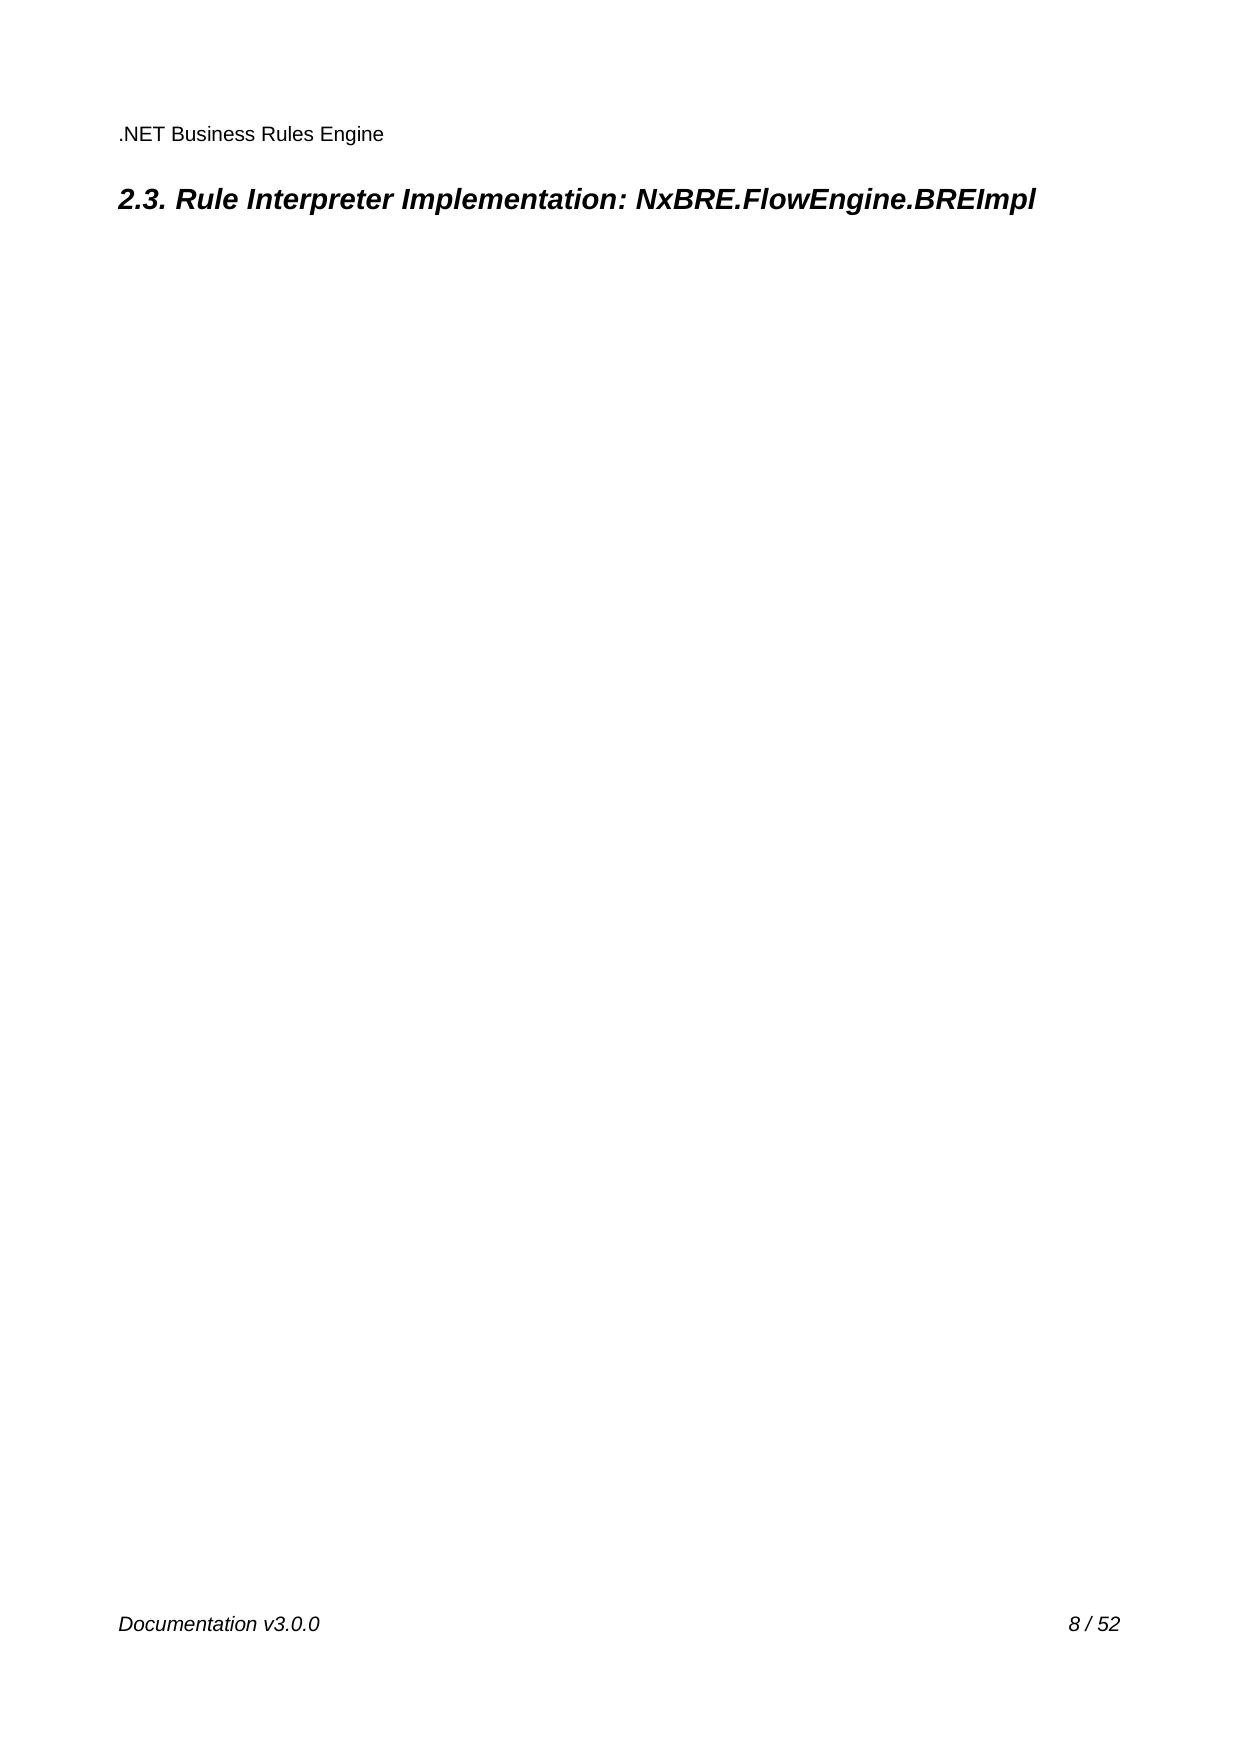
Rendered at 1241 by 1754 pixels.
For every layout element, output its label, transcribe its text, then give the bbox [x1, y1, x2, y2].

subtitle Rule Interpreter Implementation: NxBRE.FlowEngine.BREImpl [118, 183, 1124, 216]
